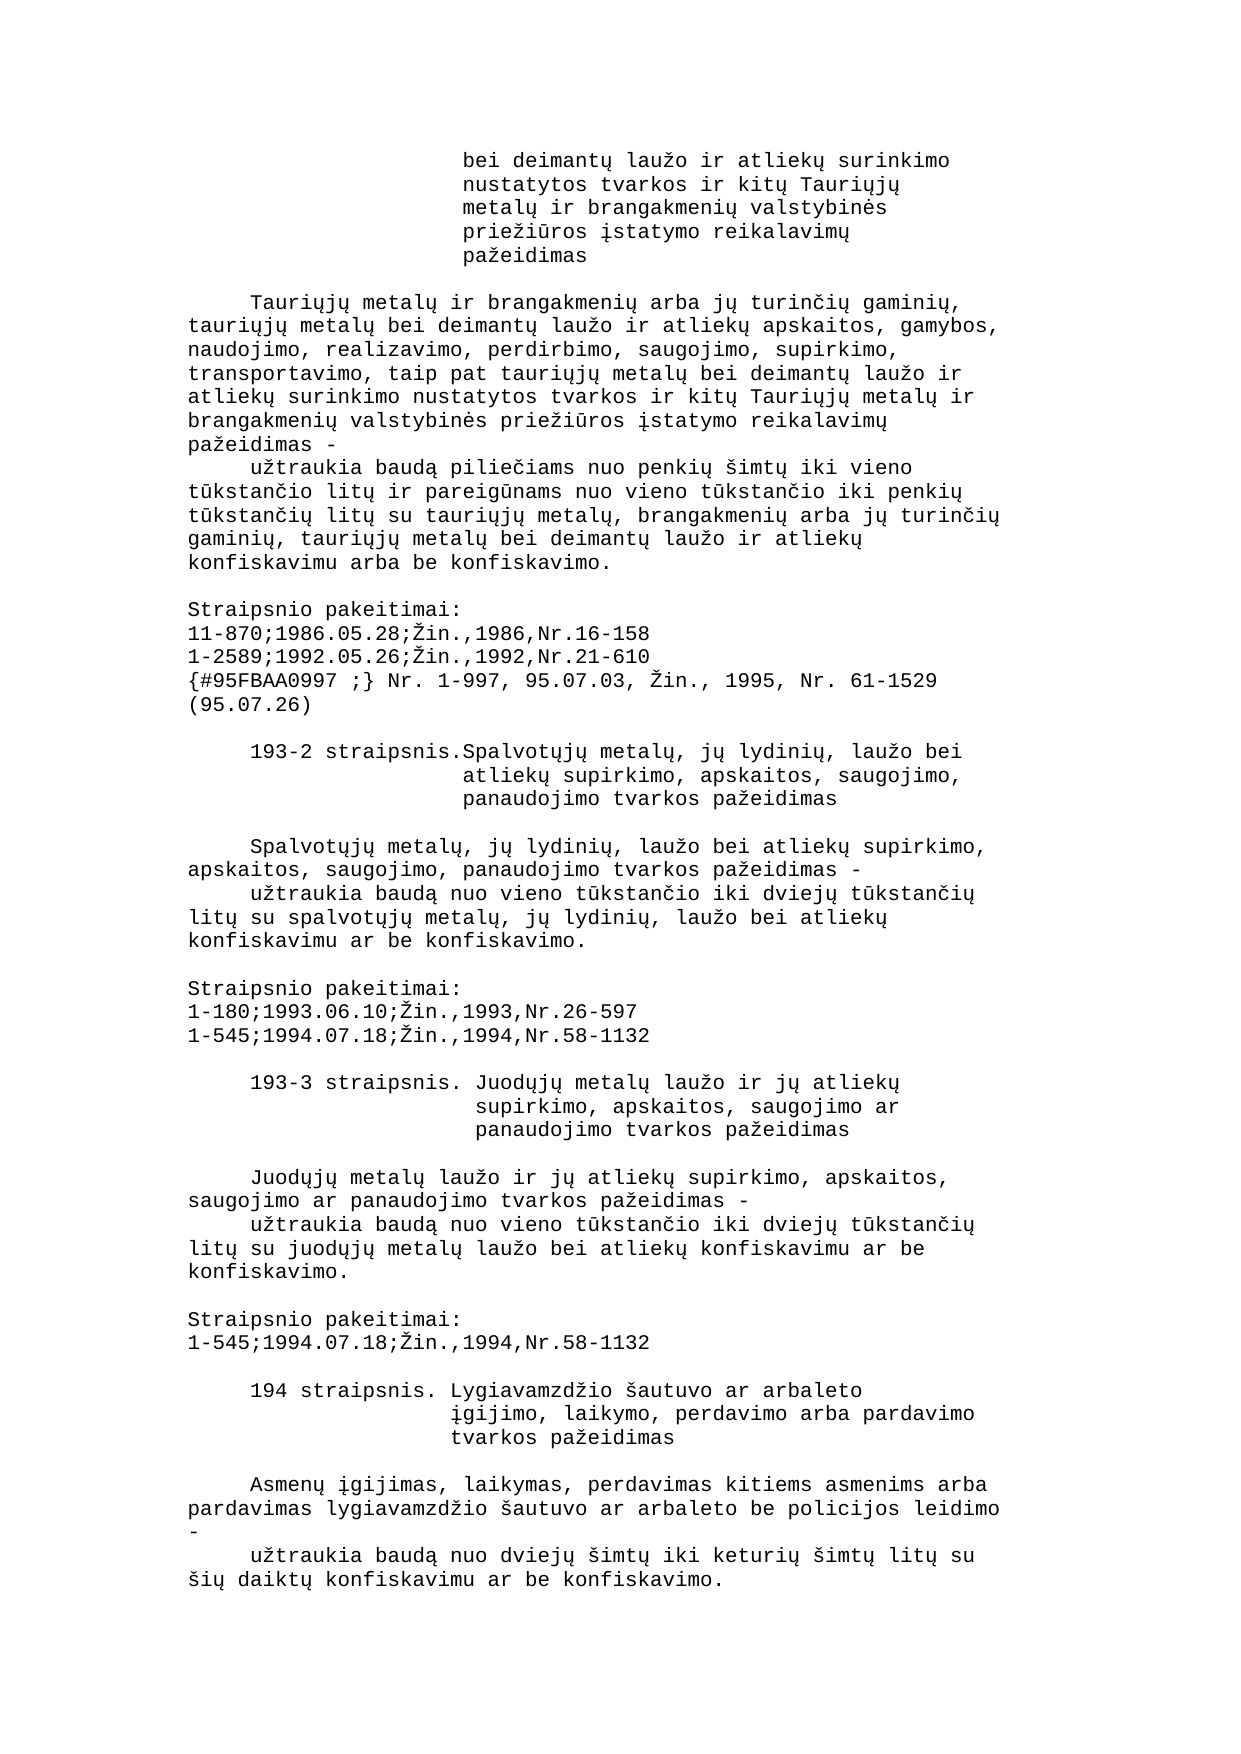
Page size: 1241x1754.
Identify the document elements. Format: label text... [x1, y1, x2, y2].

text panaudojimo tvarkos pažeidimas [187, 1119, 1053, 1143]
text 1-545;1994.07.18;Žin.,1994,Nr.58-1132 [187, 1025, 1053, 1048]
text - [187, 1521, 1053, 1545]
text Juodųjų metalų laužo ir jų atliekų supirkimo, apskaitos, [187, 1167, 1053, 1190]
text užtraukia baudą nuo vieno tūkstančio iki dviejų tūkstančių [187, 883, 1053, 907]
text nustatytos tvarkos ir kitų Tauriųjų [187, 174, 1053, 197]
text 1-180;1993.06.10;Žin.,1993,Nr.26-597 [187, 1001, 1053, 1025]
text pažeidimas - [187, 434, 1053, 457]
text gaminių, tauriųjų metalų bei deimantų laužo ir atliekų [187, 528, 1053, 552]
text 1-2589;1992.05.26;Žin.,1992,Nr.21-610 [187, 647, 1053, 670]
text šių daiktų konfiskavimu ar be konfiskavimo. [187, 1569, 1053, 1592]
text priežiūros įstatymo reikalavimų [187, 221, 1053, 244]
text užtraukia baudą nuo dviejų šimtų iki keturių šimtų litų su [187, 1545, 1053, 1569]
text bei deimantų laužo ir atliekų surinkimo [187, 150, 1053, 174]
text {#95FBAA0997 ;} Nr. 1-997, 95.07.03, Žin., 1995, Nr. 61-1529 (95.07.26) [187, 670, 1053, 717]
text apskaitos, saugojimo, panaudojimo tvarkos pažeidimas - [187, 859, 1053, 883]
text Straipsnio pakeitimai: [187, 599, 1053, 623]
text įgijimo, laikymo, perdavimo arba pardavimo [187, 1403, 1053, 1427]
text 193-2 straipsnis.Spalvotųjų metalų, jų lydinių, laužo bei [187, 741, 1053, 765]
text pardavimas lygiavamzdžio šautuvo ar arbaleto be policijos leidimo [187, 1498, 1053, 1521]
text tūkstančio litų ir pareigūnams nuo vieno tūkstančio iki penkių [187, 481, 1053, 505]
text Straipsnio pakeitimai: [187, 1309, 1053, 1332]
text konfiskavimu ar be konfiskavimo. [187, 930, 1053, 954]
text konfiskavimu arba be konfiskavimo. [187, 552, 1053, 576]
text saugojimo ar panaudojimo tvarkos pažeidimas - [187, 1190, 1053, 1214]
text Straipsnio pakeitimai: [187, 978, 1053, 1001]
text tūkstančių litų su tauriųjų metalų, brangakmenių arba jų turinčių [187, 505, 1053, 528]
text litų su spalvotųjų metalų, jų lydinių, laužo bei atliekų [187, 907, 1053, 930]
text pažeidimas [187, 244, 1053, 268]
text 11-870;1986.05.28;Žin.,1986,Nr.16-158 [187, 623, 1053, 647]
text tauriųjų metalų bei deimantų laužo ir atliekų apskaitos, gamybos, [187, 316, 1053, 339]
text užtraukia baudą nuo vieno tūkstančio iki dviejų tūkstančių [187, 1214, 1053, 1238]
text konfiskavimo. [187, 1261, 1053, 1285]
text brangakmenių valstybinės priežiūros įstatymo reikalavimų [187, 410, 1053, 434]
text Asmenų įgijimas, laikymas, perdavimas kitiems asmenims arba [187, 1474, 1053, 1498]
text užtraukia baudą piliečiams nuo penkių šimtų iki vieno [187, 457, 1053, 481]
text 1-545;1994.07.18;Žin.,1994,Nr.58-1132 [187, 1332, 1053, 1356]
text panaudojimo tvarkos pažeidimas [187, 788, 1053, 812]
text supirkimo, apskaitos, saugojimo ar [187, 1096, 1053, 1119]
text tvarkos pažeidimas [187, 1427, 1053, 1451]
text naudojimo, realizavimo, perdirbimo, saugojimo, supirkimo, [187, 339, 1053, 363]
text litų su juodųjų metalų laužo bei atliekų konfiskavimu ar be [187, 1238, 1053, 1261]
text metalų ir brangakmenių valstybinės [187, 197, 1053, 221]
text Tauriųjų metalų ir brangakmenių arba jų turinčių gaminių, [187, 292, 1053, 316]
text atliekų surinkimo nustatytos tvarkos ir kitų Tauriųjų metalų ir [187, 386, 1053, 410]
text Spalvotųjų metalų, jų lydinių, laužo bei atliekų supirkimo, [187, 836, 1053, 859]
text 193-3 straipsnis. Juodųjų metalų laužo ir jų atliekų [187, 1072, 1053, 1096]
text 194 straipsnis. Lygiavamzdžio šautuvo ar arbaleto [187, 1379, 1053, 1403]
text atliekų supirkimo, apskaitos, saugojimo, [187, 765, 1053, 788]
text transportavimo, taip pat tauriųjų metalų bei deimantų laužo ir [187, 363, 1053, 386]
